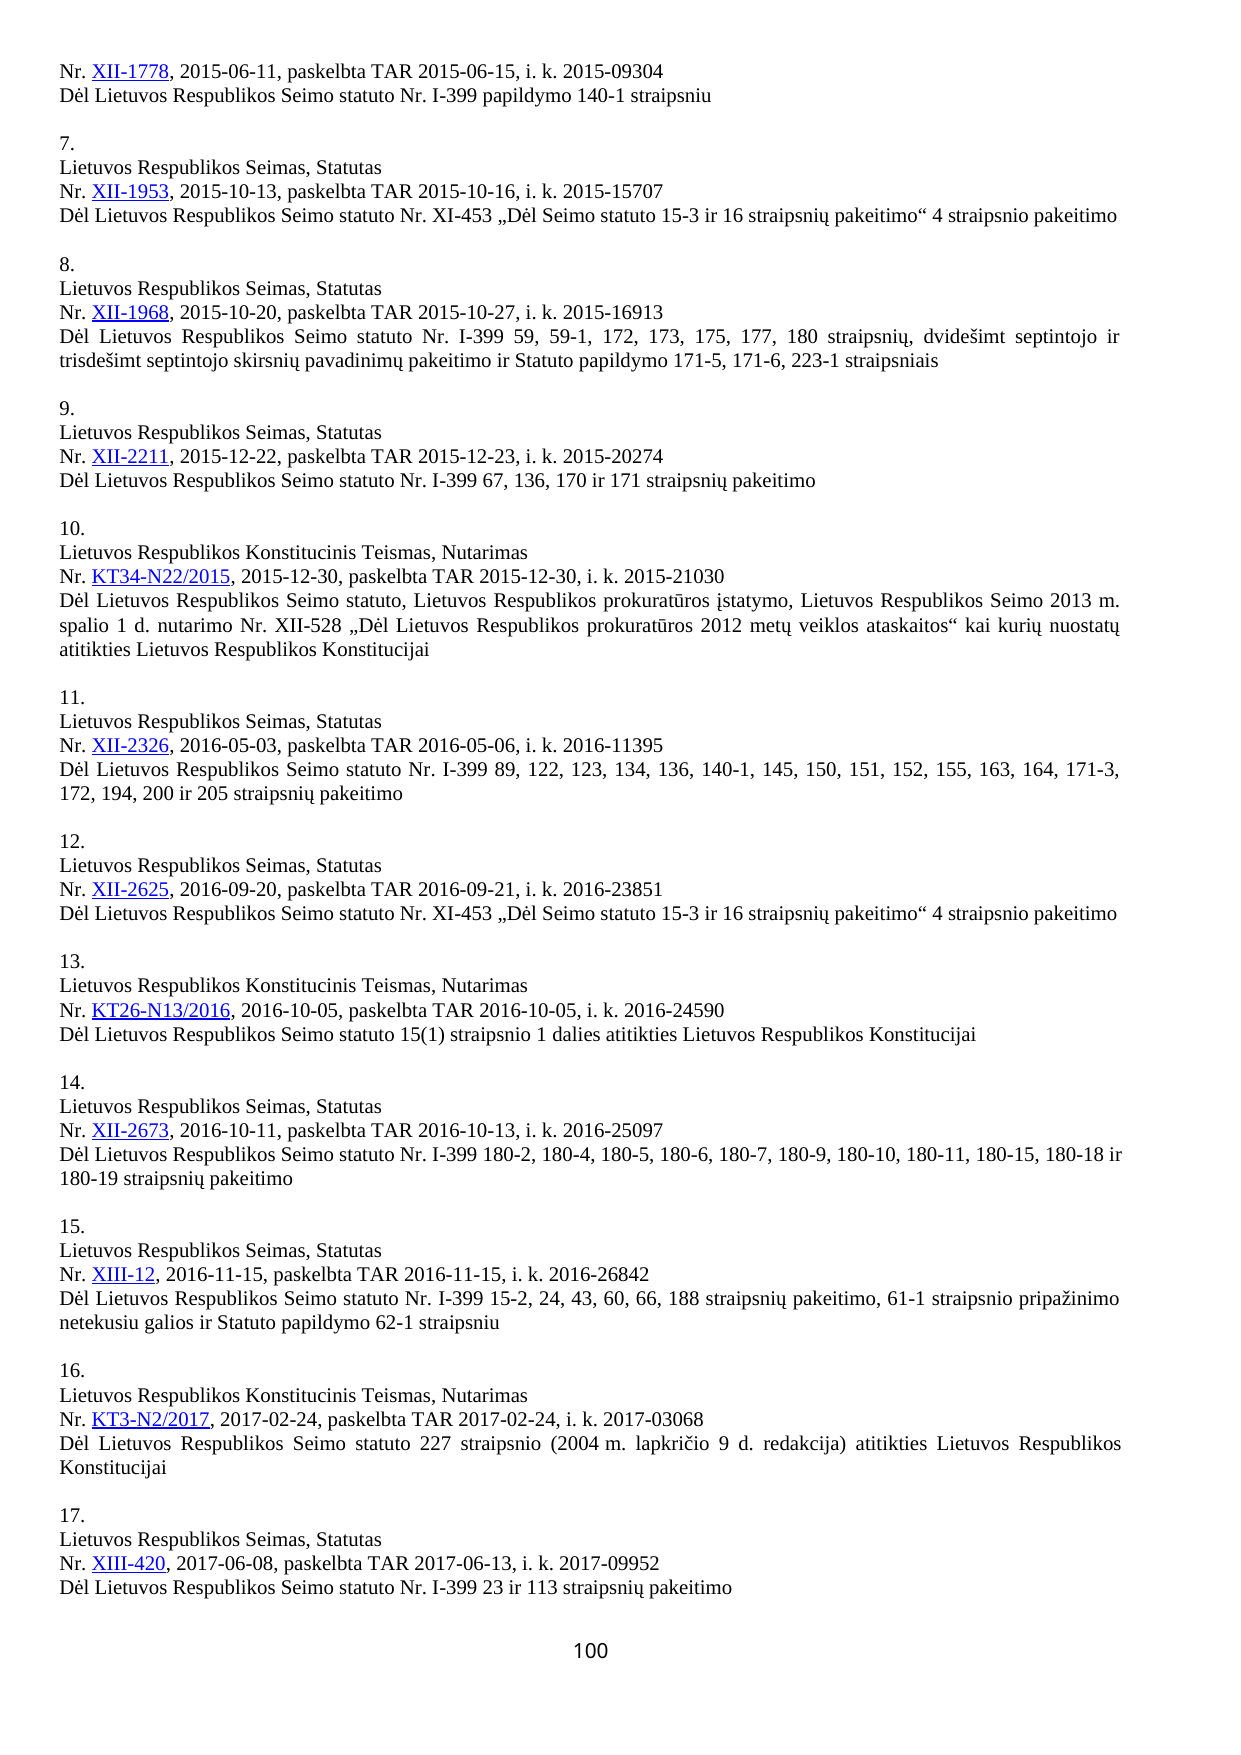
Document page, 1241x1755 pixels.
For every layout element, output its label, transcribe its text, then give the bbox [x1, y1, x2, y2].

text Dėl Lietuvos Respublikos Seimo statuto, Lietuvos Respublikos prokuratūros įstatymo, Lietuvos Respublikos Seimo 2013 m. spalio 1 d. nutarimo Nr. XII-528 „Dėl Lietuvos Respublikos prokuratūros 2012 metų veiklos ataskaitos“ kai kurių nuostatų atitikties Lietuvos Respublikos Konstitucijai [59, 588, 1122, 661]
text 7. [59, 131, 1122, 155]
text Dėl Lietuvos Respublikos Seimo statuto Nr. I-399 89, 122, 123, 134, 136, 140-1, 145, 150, 151, 152, 155, 163, 164, 171-3, 172, 194, 200 ir 205 straipsnių pakeitimo [59, 757, 1122, 805]
text Lietuvos Respublikos Seimas, Statutas [59, 709, 1122, 733]
text Lietuvos Respublikos Konstitucinis Teismas, Nutarimas [59, 973, 1122, 997]
text Dėl Lietuvos Respublikos Seimo statuto 15(1) straipsnio 1 dalies atitikties Lietuvos Respublikos Konstitucijai [59, 1022, 1122, 1046]
text Lietuvos Respublikos Seimas, Statutas [59, 1527, 1122, 1551]
text Dėl Lietuvos Respublikos Seimo statuto Nr. I-399 23 ir 113 straipsnių pakeitimo [59, 1575, 1122, 1599]
text Dėl Lietuvos Respublikos Seimo statuto 227 straipsnio (2004 m. lapkričio 9 d. redakcija) atitikties Lietuvos Respublikos Konstitucijai [59, 1431, 1122, 1479]
text Nr. KT34-N22/2015, 2015-12-30, paskelbta TAR 2015-12-30, i. k. 2015-21030 [59, 564, 1122, 588]
text Nr. XII-1778, 2015-06-11, paskelbta TAR 2015-06-15, i. k. 2015-09304 [59, 59, 1122, 83]
text 12. [59, 829, 1122, 853]
text Lietuvos Respublikos Seimas, Statutas [59, 420, 1122, 444]
text Lietuvos Respublikos Seimas, Statutas [59, 276, 1122, 300]
text 8. [59, 252, 1122, 276]
text Dėl Lietuvos Respublikos Seimo statuto Nr. I-399 180-2, 180-4, 180-5, 180-6, 180-7, 180-9, 180-10, 180-11, 180-15, 180-18 ir 180-19 straipsnių pakeitimo [59, 1142, 1122, 1190]
text Nr. XIII-420, 2017-06-08, paskelbta TAR 2017-06-13, i. k. 2017-09952 [59, 1551, 1122, 1575]
text Nr. XII-1953, 2015-10-13, paskelbta TAR 2015-10-16, i. k. 2015-15707 [59, 179, 1122, 203]
text Lietuvos Respublikos Seimas, Statutas [59, 1094, 1122, 1118]
text Nr. XII-2326, 2016-05-03, paskelbta TAR 2016-05-06, i. k. 2016-11395 [59, 733, 1122, 757]
text Lietuvos Respublikos Konstitucinis Teismas, Nutarimas [59, 540, 1122, 564]
text Dėl Lietuvos Respublikos Seimo statuto Nr. I-399 papildymo 140-1 straipsniu [59, 83, 1122, 107]
text Nr. KT26-N13/2016, 2016-10-05, paskelbta TAR 2016-10-05, i. k. 2016-24590 [59, 997, 1122, 1022]
text Lietuvos Respublikos Seimas, Statutas [59, 1238, 1122, 1262]
text Dėl Lietuvos Respublikos Seimo statuto Nr. XI-453 „Dėl Seimo statuto 15-3 ir 16 straipsnių pakeitimo“ 4 straipsnio pakeitimo [59, 203, 1122, 227]
text 9. [59, 396, 1122, 420]
text Lietuvos Respublikos Konstitucinis Teismas, Nutarimas [59, 1382, 1122, 1407]
text 17. [59, 1503, 1122, 1527]
text Nr. XII-2625, 2016-09-20, paskelbta TAR 2016-09-21, i. k. 2016-23851 [59, 877, 1122, 901]
text Nr. XII-1968, 2015-10-20, paskelbta TAR 2015-10-27, i. k. 2015-16913 [59, 300, 1122, 324]
text 11. [59, 685, 1122, 709]
text 16. [59, 1358, 1122, 1382]
text Dėl Lietuvos Respublikos Seimo statuto Nr. I-399 15-2, 24, 43, 60, 66, 188 straipsnių pakeitimo, 61-1 straipsnio pripažinimo netekusiu galios ir Statuto papildymo 62-1 straipsniu [59, 1286, 1122, 1334]
text 13. [59, 949, 1122, 973]
text Nr. XIII-12, 2016-11-15, paskelbta TAR 2016-11-15, i. k. 2016-26842 [59, 1262, 1122, 1286]
text Lietuvos Respublikos Seimas, Statutas [59, 853, 1122, 877]
text 14. [59, 1070, 1122, 1094]
text Lietuvos Respublikos Seimas, Statutas [59, 155, 1122, 179]
text Dėl Lietuvos Respublikos Seimo statuto Nr. I-399 59, 59-1, 172, 173, 175, 177, 180 straipsnių, dvidešimt septintojo ir trisdešimt septintojo skirsnių pavadinimų pakeitimo ir Statuto papildymo 171-5, 171-6, 223-1 straipsniais [59, 324, 1122, 372]
text Nr. XII-2673, 2016-10-11, paskelbta TAR 2016-10-13, i. k. 2016-25097 [59, 1118, 1122, 1142]
text Nr. XII-2211, 2015-12-22, paskelbta TAR 2015-12-23, i. k. 2015-20274 [59, 444, 1122, 468]
text 15. [59, 1214, 1122, 1238]
text Nr. KT3-N2/2017, 2017-02-24, paskelbta TAR 2017-02-24, i. k. 2017-03068 [59, 1407, 1122, 1431]
text Dėl Lietuvos Respublikos Seimo statuto Nr. I-399 67, 136, 170 ir 171 straipsnių pakeitimo [59, 468, 1122, 492]
text Dėl Lietuvos Respublikos Seimo statuto Nr. XI-453 „Dėl Seimo statuto 15-3 ir 16 straipsnių pakeitimo“ 4 straipsnio pakeitimo [59, 901, 1122, 925]
text 10. [59, 516, 1122, 540]
